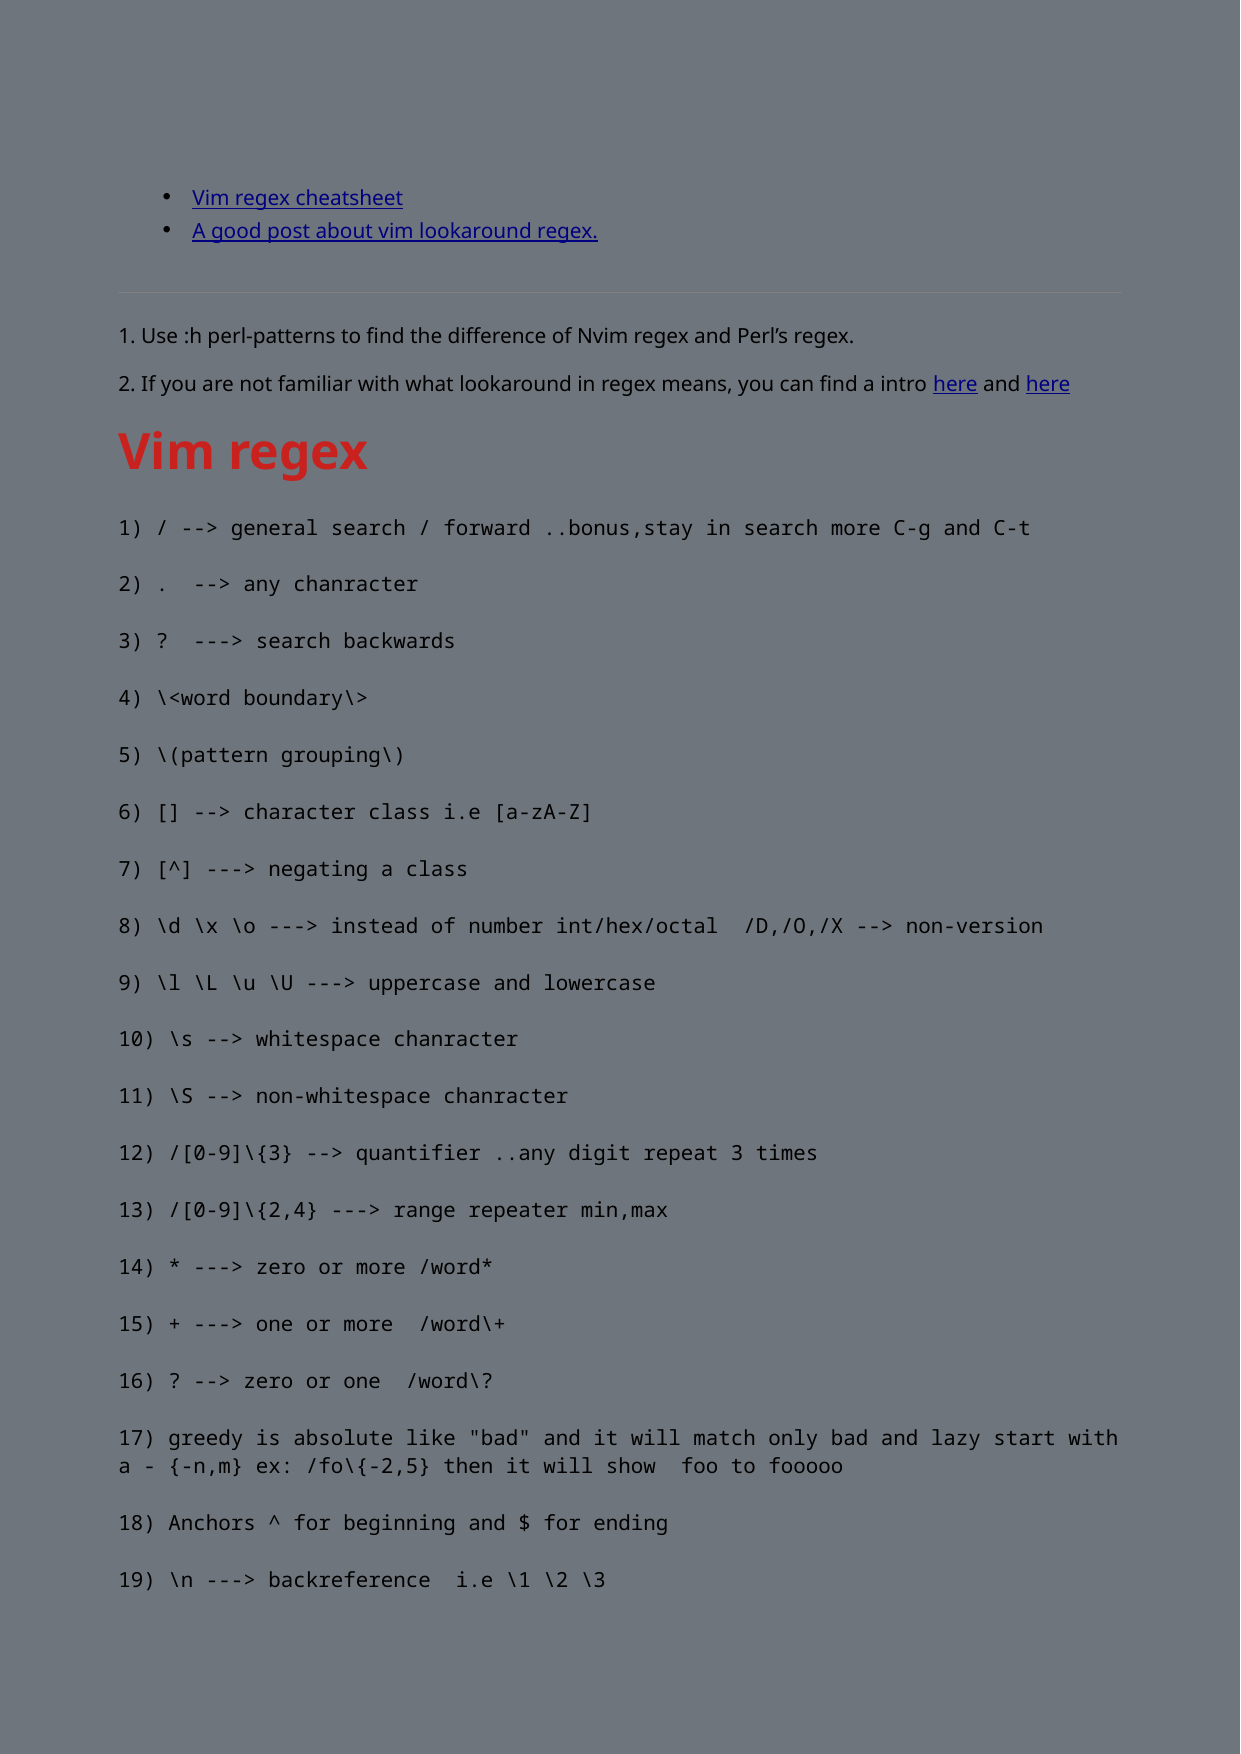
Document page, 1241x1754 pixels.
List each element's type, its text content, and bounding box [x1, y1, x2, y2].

text 12) /[0-9]\{3} --> quantifier ..any digit repeat 3 times [118, 1138, 1122, 1167]
text 9) \l \L \u \U ---> uppercase and lowercase [118, 968, 1122, 996]
text 1. Use :h perl-patterns to find the difference of Nvim regex and Perl’s regex. [118, 322, 1122, 350]
text Vim regex [118, 416, 1122, 484]
list A good post about vim lookaround regex. [162, 216, 1122, 244]
text 16) ? --> zero or one /word\? [118, 1366, 1122, 1394]
text 8) \d \x \o ---> instead of number int/hex/octal /D,/O,/X --> non-version [118, 911, 1122, 939]
text 17) greedy is absolute like "bad" and it will match only bad and lazy start with a - {-n,m} ex: /fo\{-2,5} then it will show foo to fooooo [118, 1423, 1122, 1479]
text 14) * ---> zero or more /word* [118, 1252, 1122, 1280]
text 6) [] --> character class i.e [a-zA-Z] [118, 797, 1122, 825]
text 5) \(pattern grouping\) [118, 740, 1122, 768]
text 4) \<word boundary\> [118, 683, 1122, 712]
text 18) Anchors ^ for beginning and $ for ending [118, 1508, 1122, 1536]
text 10) \s --> whitespace chanracter [118, 1024, 1122, 1053]
text 11) \S --> non-whitespace chanracter [118, 1081, 1122, 1110]
text 15) + ---> one or more /word\+ [118, 1309, 1122, 1337]
text 3) ? ---> search backwards [118, 626, 1122, 655]
text 7) [^] ---> negating a class [118, 854, 1122, 882]
text 2. If you are not familiar with what lookaround in regex means, you can find a intro here and here [118, 369, 1122, 397]
text 19) \n ---> backreference i.e \1 \2 \3 [118, 1565, 1122, 1593]
list Vim regex cheatsheet [162, 183, 1122, 212]
text 13) /[0-9]\{2,4} ---> range repeater min,max [118, 1195, 1122, 1223]
text 2) . --> any chanracter [118, 569, 1122, 598]
text 1) / --> general search / forward ..bonus,stay in search more C-g and C-t [118, 513, 1122, 541]
